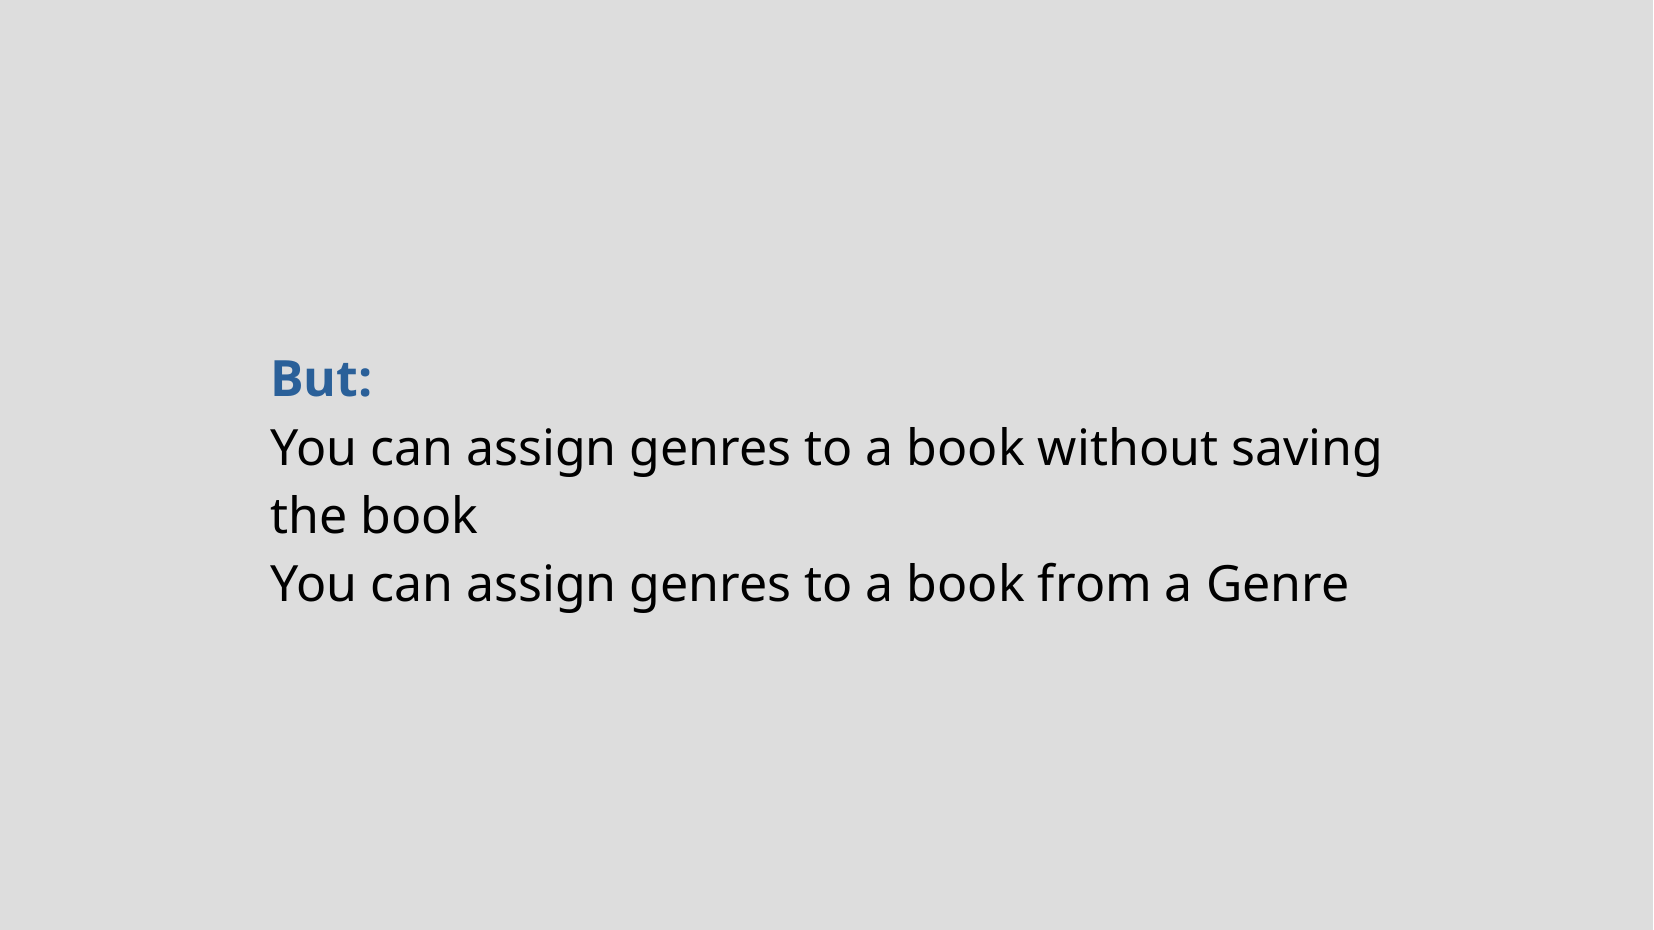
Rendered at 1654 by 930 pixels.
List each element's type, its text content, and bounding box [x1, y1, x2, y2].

text_box But: You can assign genres to a book without saving the book You can assign genres to a book from a Genre [255, 165, 1411, 796]
